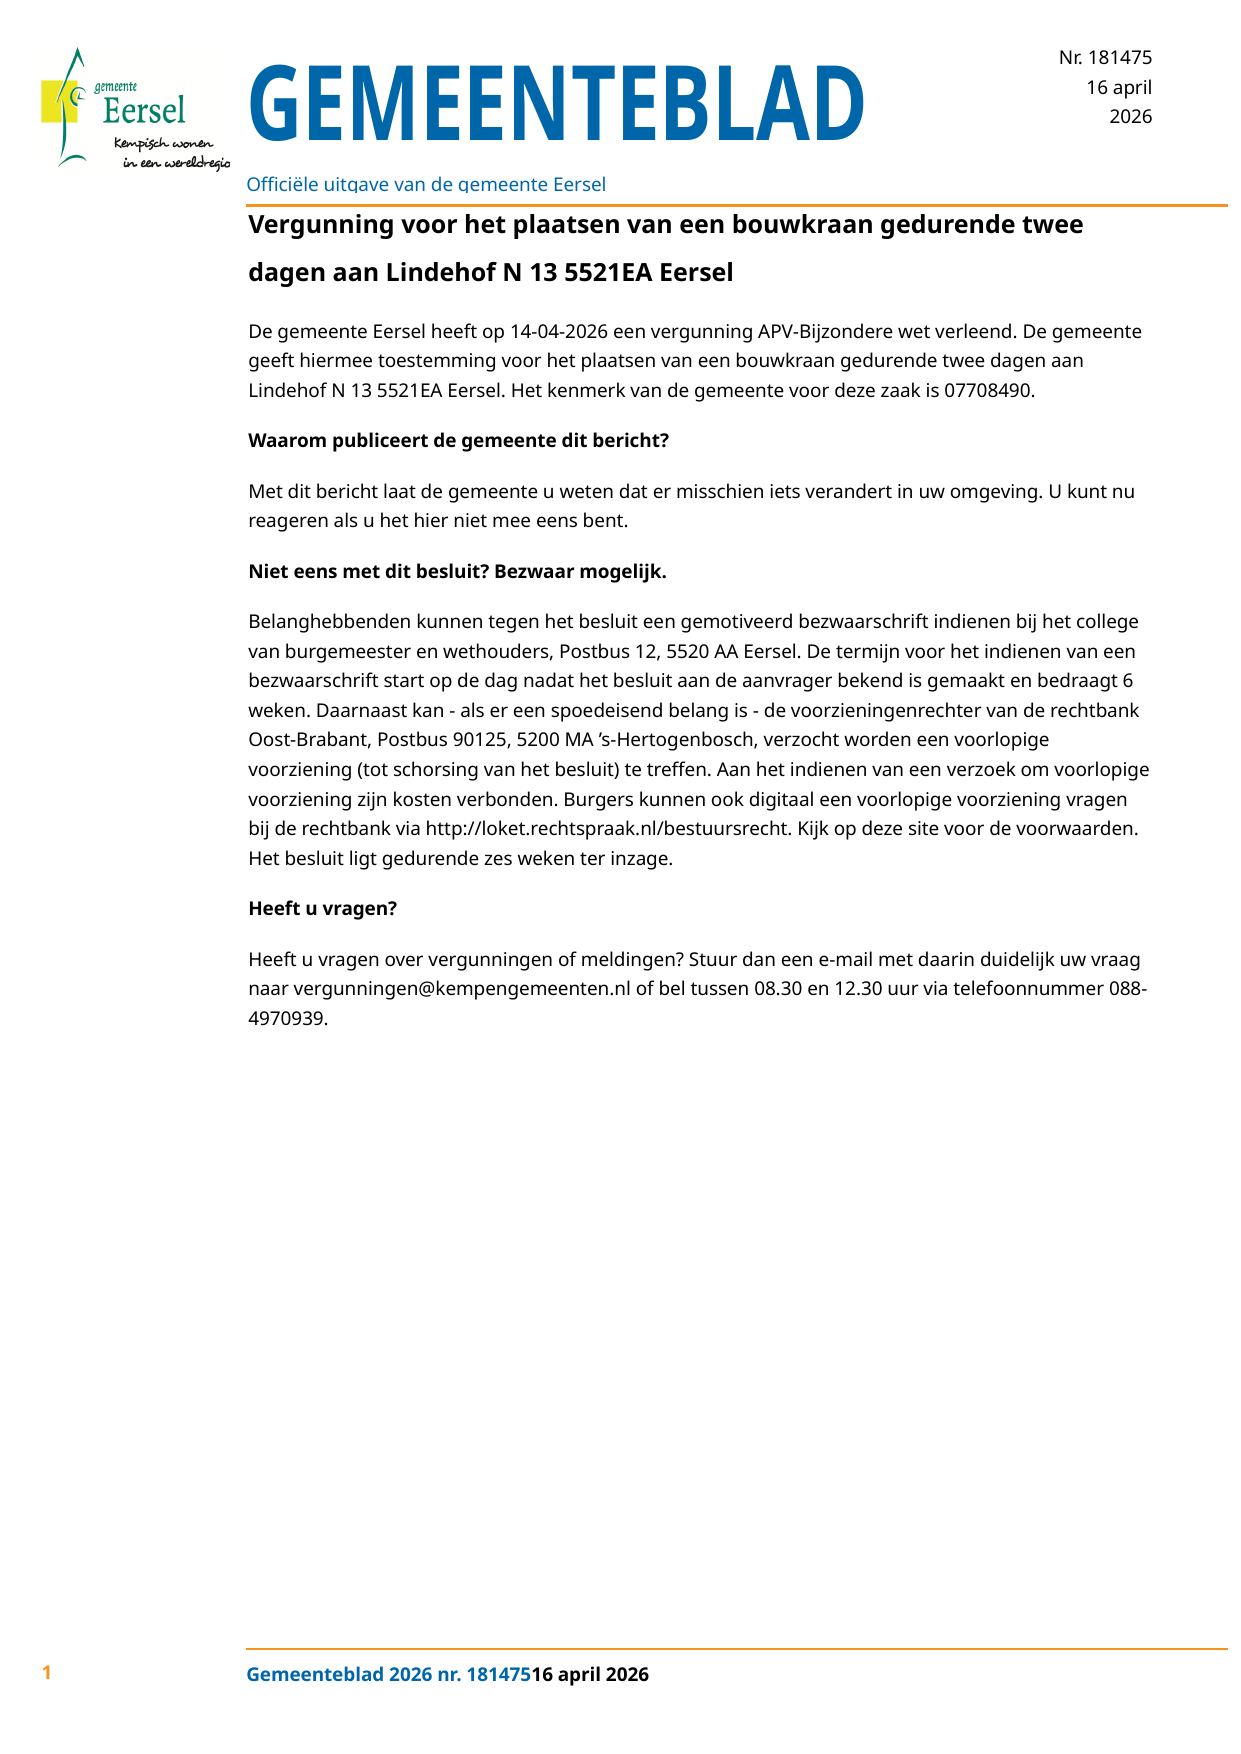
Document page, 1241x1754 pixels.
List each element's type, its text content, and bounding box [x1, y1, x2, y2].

text Belanghebbenden kunnen tegen het besluit een gemotiveerd bezwaarschrift indienen bij het college van burgemeester en wethouders, Postbus 12, 5520 AA Eersel. De termijn voor het indienen van een bezwaarschrift start op de dag nadat het besluit aan de aanvrager bekend is gemaakt en bedraagt 6 weken. Daarnaast kan - als er een spoedeisend belang is - de voorzieningenrechter van de rechtbank Oost-Brabant, Postbus 90125, 5200 MA ’s-Hertogenbosch, verzocht worden een voorlopige voorziening (tot schorsing van het besluit) te treffen. Aan het indienen van een verzoek om voorlopige voorziening zijn kosten verbonden. Burgers kunnen ook digitaal een voorlopige voorziening vragen bij de rechtbank via http://loket.rechtspraak.nl/bestuursrecht. Kijk op deze site voor de voorwaarden. Het besluit ligt gedurende zes weken ter inzage. [248, 608, 1152, 871]
text Heeft u vragen? [248, 895, 1152, 921]
text Waarom publiceert de gemeente dit bericht? [248, 427, 1152, 453]
text Vergunning voor het plaatsen van een bouwkraan gedurende twee dagen aan Lindehof N 13 5521EA Eersel [248, 207, 1152, 288]
text Met dit bericht laat de gemeente u weten dat er misschien iets verandert in uw omgeving. U kunt nu reageren als u het hier niet mee eens bent. [248, 478, 1152, 533]
text Heeft u vragen over vergunningen of meldingen? Stuur dan een e-mail met daarin duidelijk uw vraag naar vergunningen@kempengemeenten.nl of bel tussen 08.30 en 12.30 uur via telefoonnummer 088-4970939. [248, 946, 1152, 1031]
text De gemeente Eersel heeft op 14-04-2026 een vergunning APV-Bijzondere wet verleend. De gemeente geeft hiermee toestemming voor het plaatsen van een bouwkraan gedurende twee dagen aan Lindehof N 13 5521EA Eersel. Het kenmerk van de gemeente voor deze zaak is 07708490. [248, 318, 1152, 403]
text Niet eens met dit besluit? Bezwaar mogelijk. [248, 558, 1152, 584]
picture [41, 47, 231, 172]
